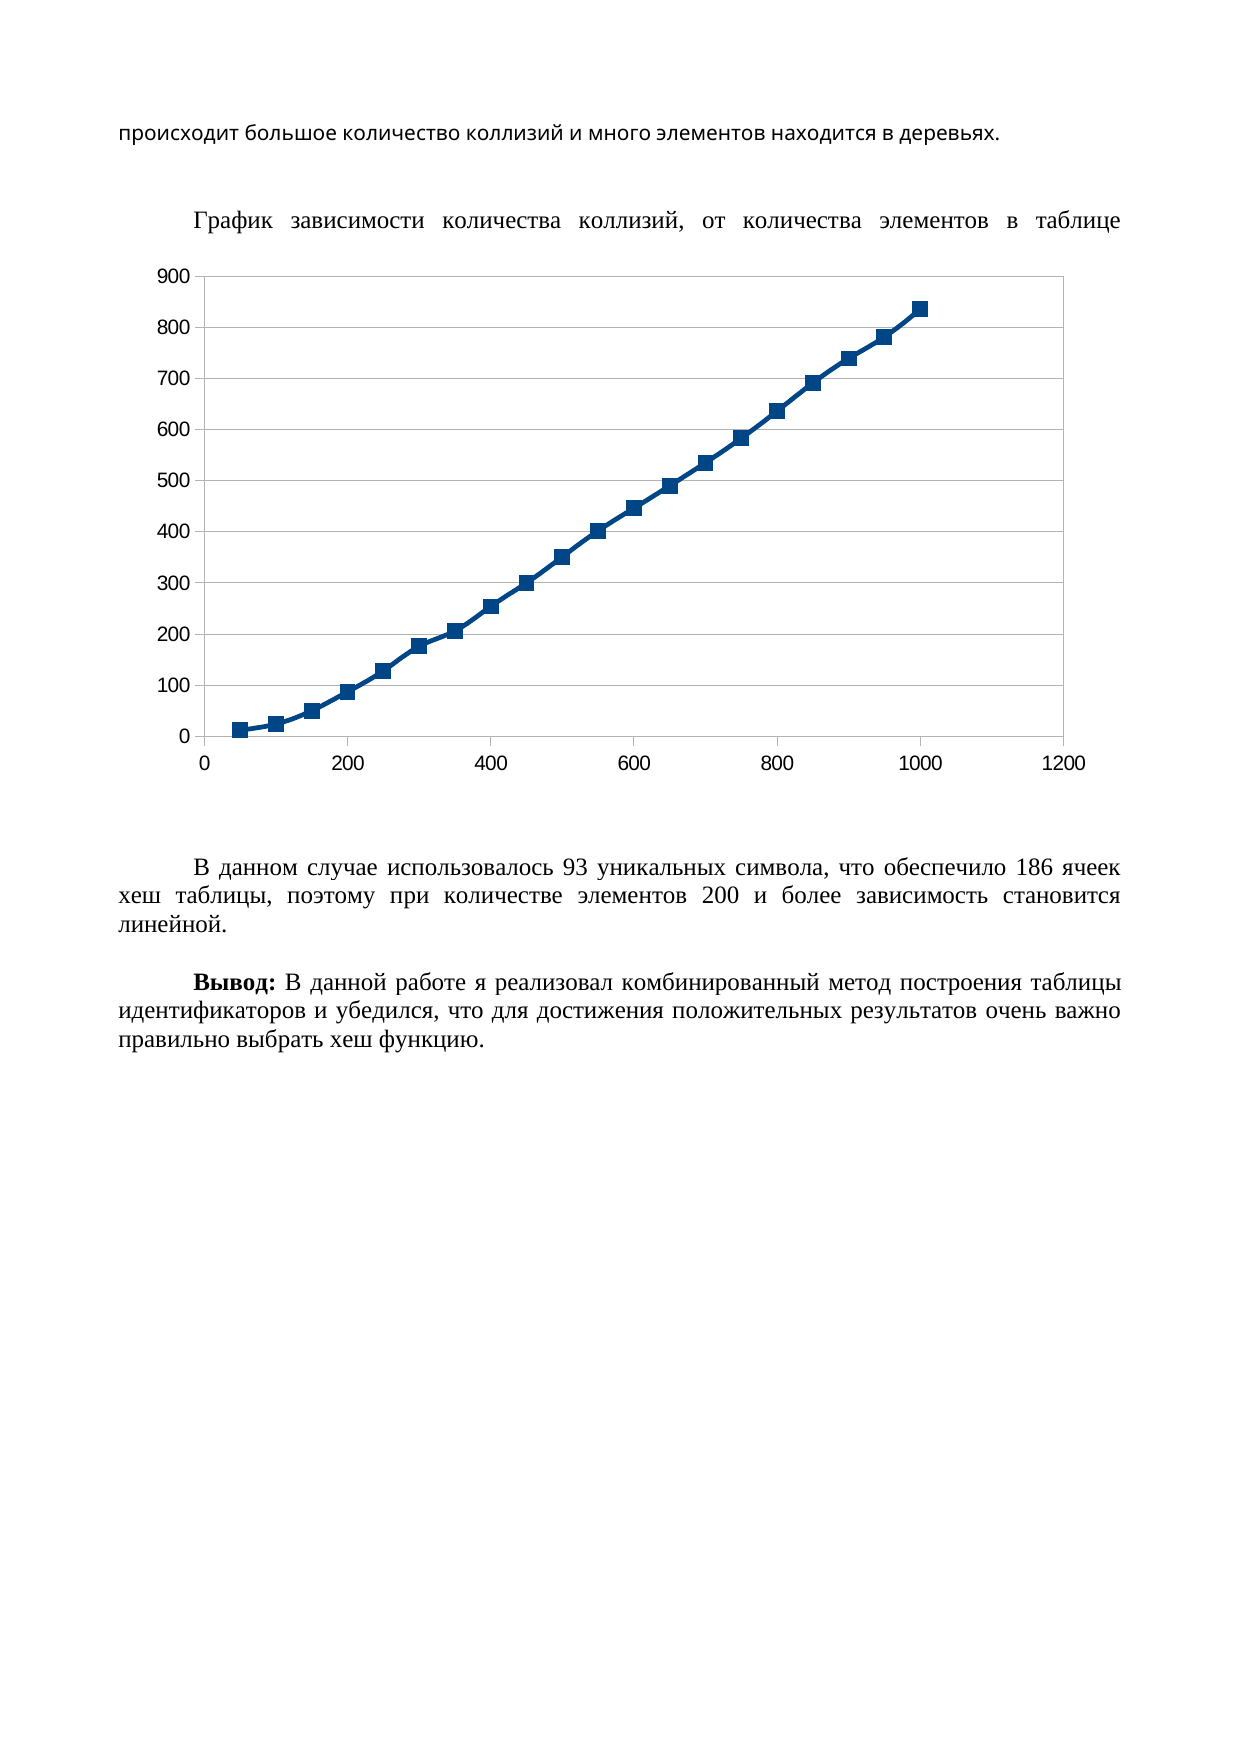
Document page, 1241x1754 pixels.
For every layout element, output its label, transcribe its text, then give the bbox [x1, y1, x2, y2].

text В данном случае использовалось 93 уникальных символа, что обеспечило 186 ячеек хеш таблицы, поэтому при количестве элементов 200 и более зависимость становится линейной. [118, 852, 1122, 938]
text Вывод: В данной работе я реализовал комбинированный метод построения таблицы идентификаторов и убедился, что для достижения положительных результатов очень важно правильно выбрать хеш функцию. [118, 967, 1122, 1053]
text График зависимости количества коллизий, от количества элементов в таблице [118, 205, 1122, 262]
text происходит большое количество коллизий и много элементов находится в деревьях. [118, 118, 1122, 147]
